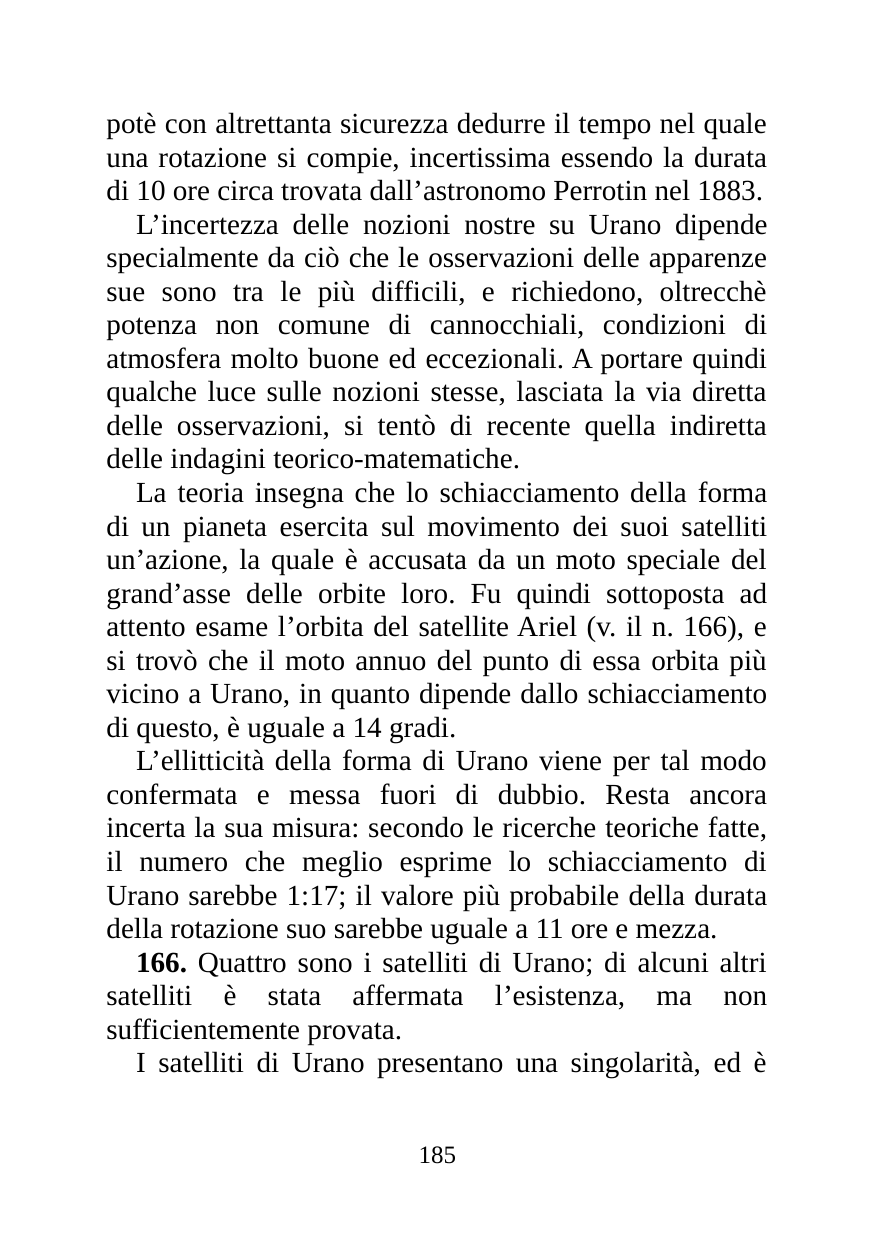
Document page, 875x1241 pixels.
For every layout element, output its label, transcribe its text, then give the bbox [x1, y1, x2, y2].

text La teoria insegna che lo schiacciamento della forma di un pianeta esercita sul movimento dei suoi satelliti un’azione, la quale è accusata da un moto speciale del grand’asse delle orbite loro. Fu quindi sottoposta ad attento esame l’orbita del satellite Ariel (v. il n. 166), e si trovò che il moto annuo del punto di essa orbita più vicino a Urano, in quanto dipende dallo schiacciamento di questo, è uguale a 14 gradi. [106, 475, 768, 743]
text L’ellitticità della forma di Urano viene per tal modo confermata e messa fuori di dubbio. Resta ancora incerta la sua misura: secondo le ricerche teoriche fatte, il numero che meglio esprime lo schiacciamento di Urano sarebbe 1:17; il valore più probabile della durata della rotazione suo sarebbe uguale a 11 ore e mezza. [106, 743, 768, 945]
text I satelliti di Urano presentano una singolarità, ed è [106, 1045, 768, 1079]
text potè con altrettanta sicurezza dedurre il tempo nel quale una rotazione si compie, incertissima essendo la durata di 10 ore circa trovata dall’astronomo Perrotin nel 1883. [106, 106, 768, 207]
text L’incertezza delle nozioni nostre su Urano dipende specialmente da ciò che le osservazioni delle apparenze sue sono tra le più difficili, e richiedono, oltrecchè potenza non comune di cannocchiali, condizioni di atmosfera molto buone ed eccezionali. A portare quindi qualche luce sulle nozioni stesse, lasciata la via diretta delle osservazioni, si tentò di recente quella indiretta delle indagini teorico-matematiche. [106, 207, 768, 475]
text 166. Quattro sono i satelliti di Urano; di alcuni altri satelliti è stata affermata l’esistenza, ma non sufficientemente provata. [106, 945, 768, 1045]
